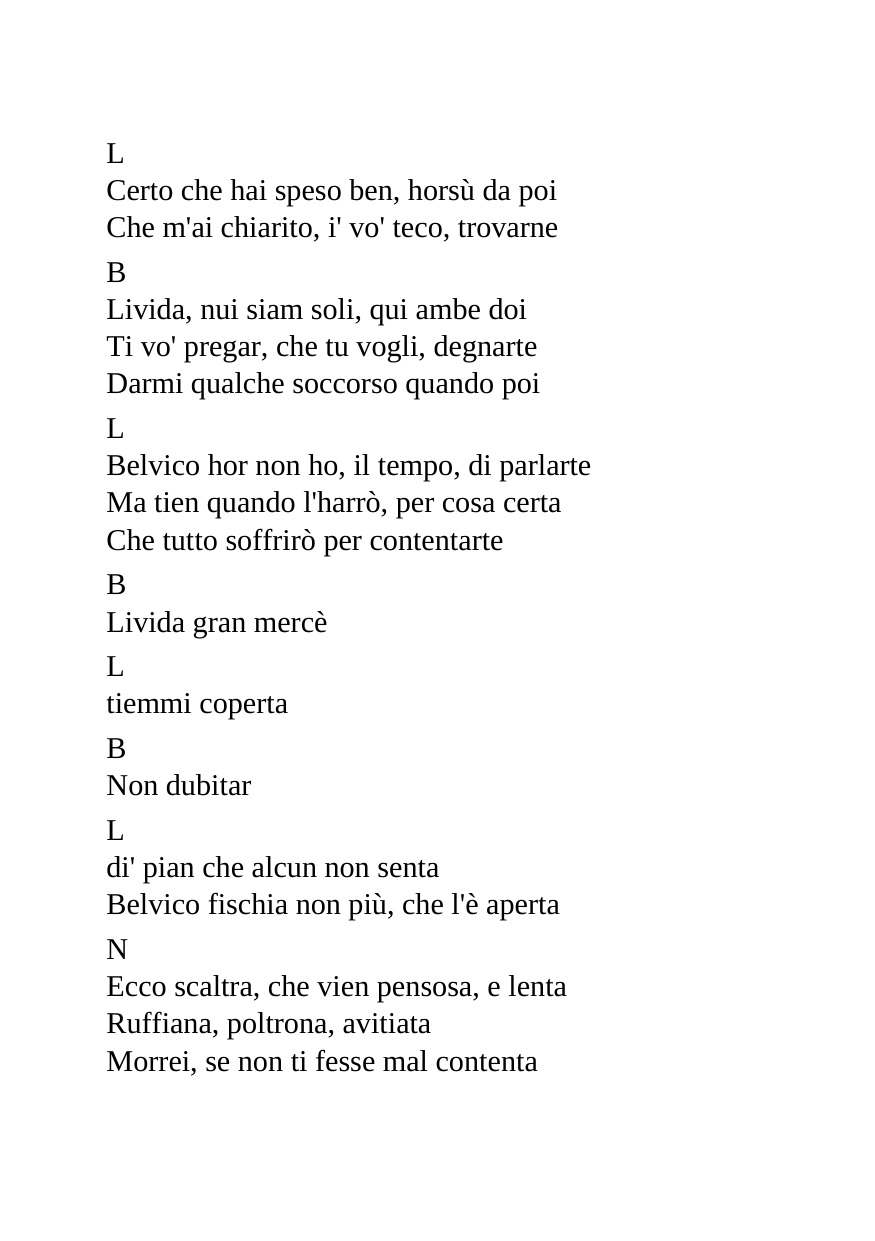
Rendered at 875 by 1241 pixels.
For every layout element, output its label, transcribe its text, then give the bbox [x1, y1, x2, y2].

text tiemmi coperta [106, 686, 768, 720]
text Livida, nui siam soli, qui ambe doi [106, 291, 768, 326]
text Non dubitar [106, 767, 768, 802]
text Che m'ai chiarito, i' vo' teco, trovarne [106, 209, 768, 244]
text Belvico fischia non più, che l'è aperta [106, 887, 768, 921]
text di' pian che alcun non senta [106, 849, 768, 884]
text L [106, 135, 768, 170]
text L [106, 410, 768, 445]
text Ma tien quando l'harrò, per cosa certa [106, 485, 768, 519]
text Ruffiana, poltrona, avitiata [106, 1006, 768, 1040]
text L [106, 648, 768, 683]
text Che tutto soffrirò per contentarte [106, 522, 768, 557]
text Certo che hai speso ben, horsù da poi [106, 172, 768, 207]
text N [106, 931, 768, 966]
text Darmi qualche soccorso quando poi [106, 366, 768, 400]
text B [106, 567, 768, 601]
text Belvico hor non ho, il tempo, di parlarte [106, 447, 768, 482]
text L [106, 812, 768, 847]
text Livida gran mercè [106, 604, 768, 638]
text B [106, 730, 768, 765]
text Ti vo' pregar, che tu vogli, degnarte [106, 328, 768, 363]
text Morrei, se non ti fesse mal contenta [106, 1043, 768, 1077]
text Ecco scaltra, che vien pensosa, e lenta [106, 968, 768, 1003]
text B [106, 254, 768, 289]
